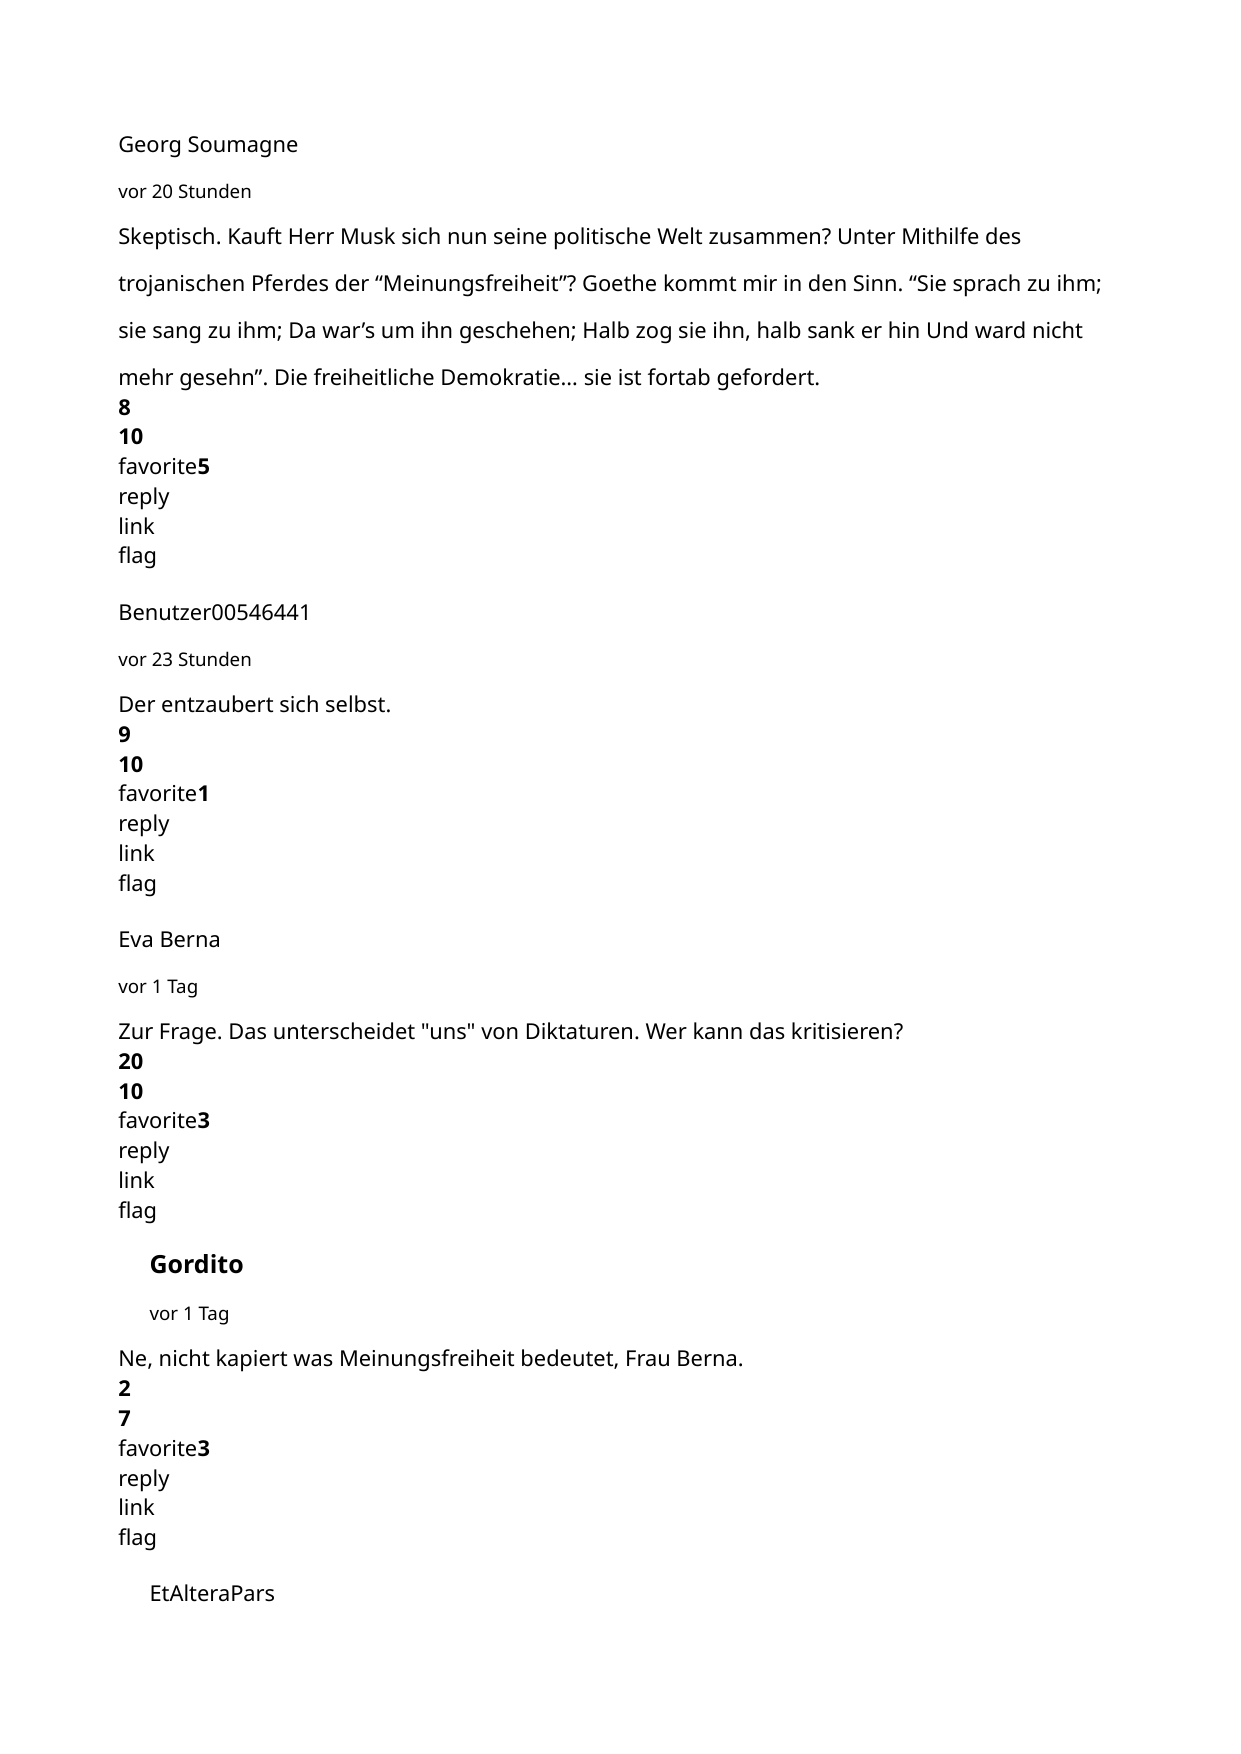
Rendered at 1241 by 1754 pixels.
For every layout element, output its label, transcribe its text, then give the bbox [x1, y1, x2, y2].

text 7 [118, 1403, 1122, 1433]
text link [118, 838, 1122, 868]
text 2 [118, 1373, 1122, 1403]
text Der entzaubert sich selbst. [118, 672, 1122, 719]
text reply [118, 481, 1122, 511]
text flag [118, 868, 1122, 897]
text 10 [118, 1076, 1122, 1106]
text EtAlteraPars [149, 1567, 1114, 1608]
text favorite3 [118, 1433, 1122, 1462]
text link [118, 511, 1122, 541]
text 9 [118, 719, 1122, 748]
text vor 1 Tag [118, 969, 1122, 999]
text vor 1 Tag [149, 1297, 1122, 1326]
text reply [118, 1135, 1122, 1165]
text 10 [118, 748, 1122, 778]
text flag [118, 541, 1122, 570]
text flag [118, 1522, 1122, 1552]
text favorite1 [118, 778, 1122, 808]
text link [118, 1492, 1122, 1522]
text reply [118, 1462, 1122, 1492]
text favorite5 [118, 451, 1122, 481]
text Georg Soumagne [118, 118, 1114, 159]
text vor 23 Stunden [118, 642, 1122, 672]
text Skeptisch. Kauft Herr Musk sich nun seine politische Welt zusammen? Unter Mithilfe des trojanischen Pferdes der “Meinungsfreiheit”? Goethe kommt mir in den Sinn. “Sie sprach zu ihm; sie sang zu ihm; Da war’s um ihn geschehen; Halb zog sie ihn, halb sank er hin Und ward nicht mehr gesehn”. Die freiheitliche Demokratie… sie ist fortab gefordert. [118, 204, 1122, 392]
text 20 [118, 1046, 1122, 1076]
text vor 20 Stunden [118, 174, 1122, 204]
text 10 [118, 421, 1122, 451]
text link [118, 1165, 1122, 1195]
text Gordito [149, 1240, 1114, 1281]
text flag [118, 1195, 1122, 1225]
text reply [118, 808, 1122, 838]
text Ne, nicht kapiert was Meinungsfreiheit bedeutet, Frau Berna. [118, 1326, 1122, 1373]
text 8 [118, 392, 1122, 421]
text favorite3 [118, 1106, 1122, 1135]
text Zur Frage. Das unterscheidet "uns" von Diktaturen. Wer kann das kritisieren? [118, 999, 1122, 1046]
text Benutzer00546441 [118, 586, 1114, 627]
text Eva Berna [118, 913, 1114, 954]
